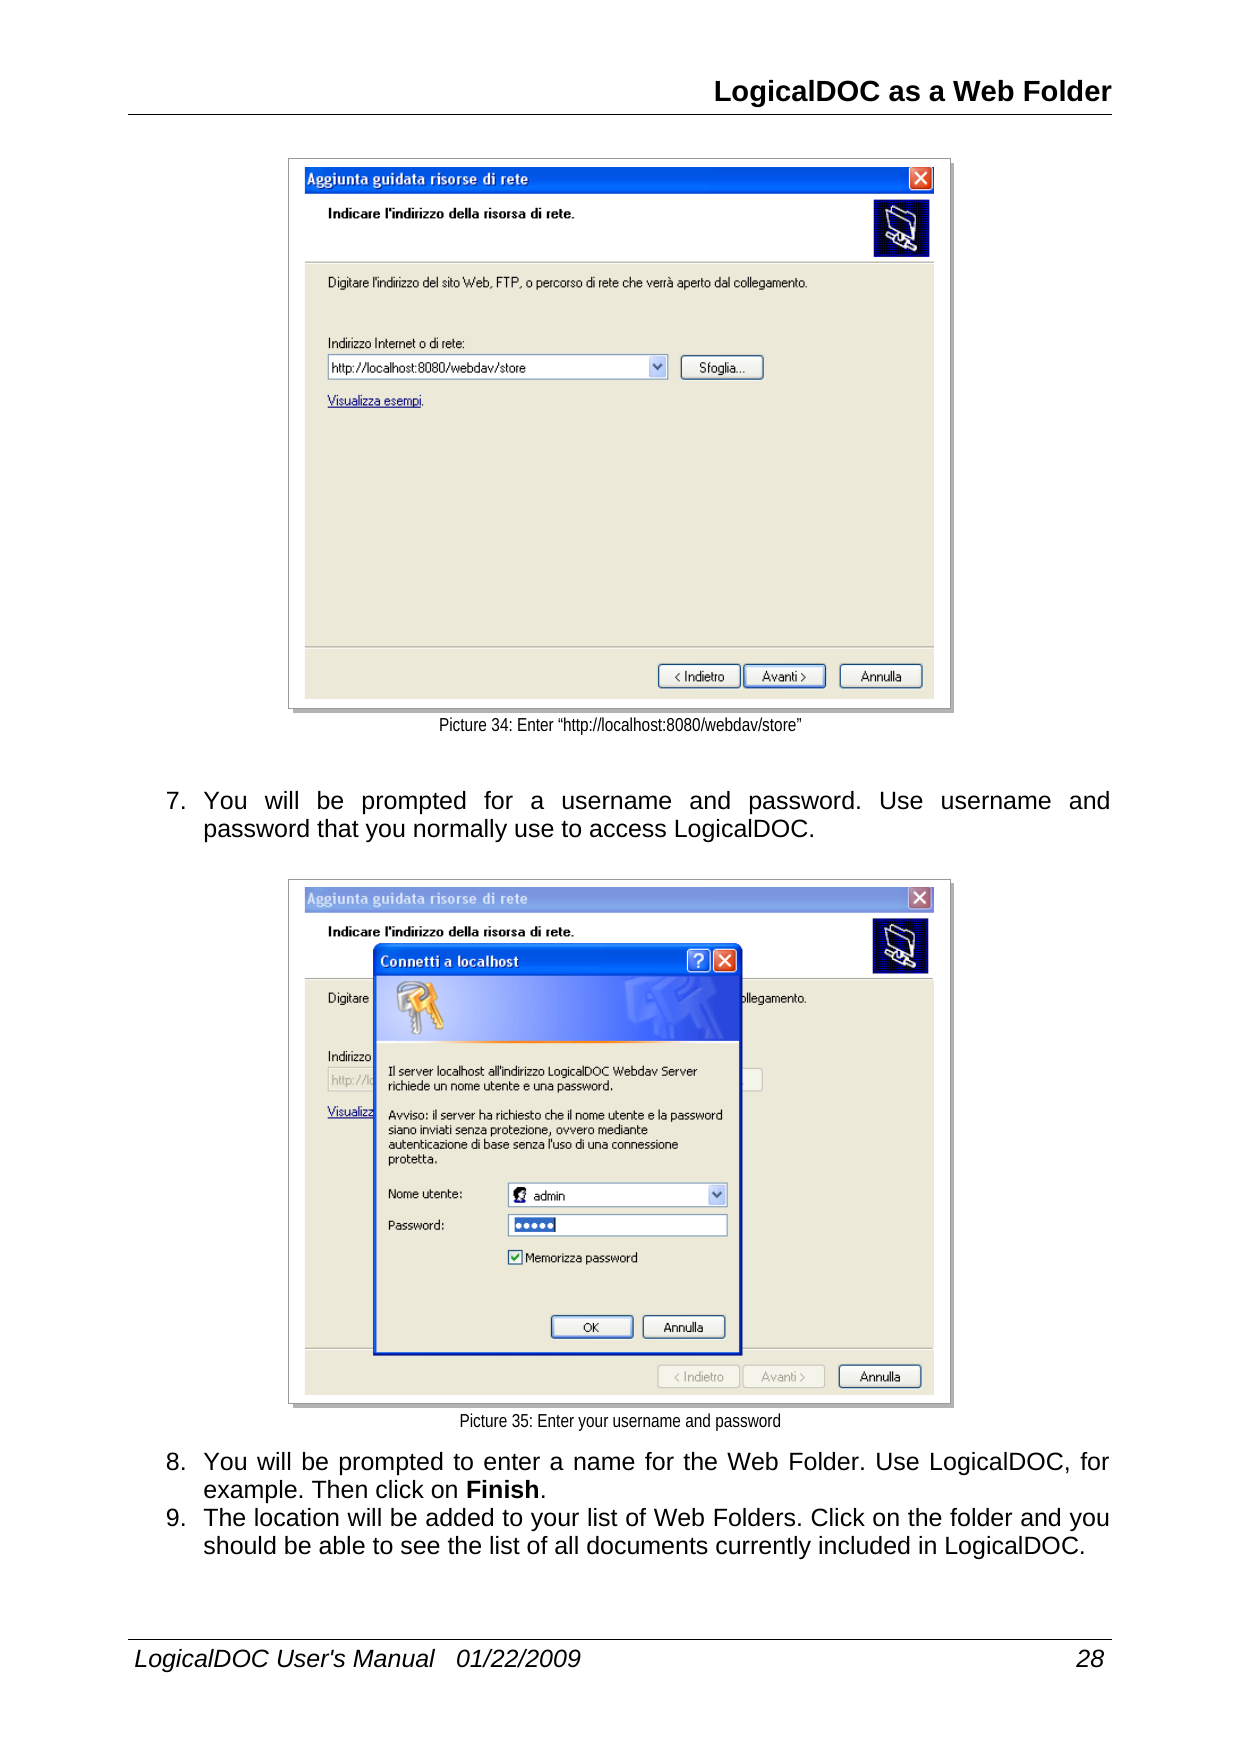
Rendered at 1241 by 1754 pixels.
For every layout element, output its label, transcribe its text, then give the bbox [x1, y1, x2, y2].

list You will be prompted to enter a name for the Web Folder. Use LogicalDOC, for example. Then click on Finish. [166, 1153, 1112, 1504]
text Picture 35: Enter your username and password [288, 1404, 952, 1431]
list The location will be added to your list of Web Folders. Click on the folder and you should be able to see the list of all documents currently included in LogicalDOC. [166, 1504, 1112, 1559]
list You will be prompted for a username and password. Use username and password that you normally use to access LogicalDOC. [166, 787, 1112, 842]
picture [304, 167, 934, 699]
picture [304, 887, 934, 1395]
text Picture 34: Enter “http://localhost:8080/webdav/store” [288, 709, 952, 736]
